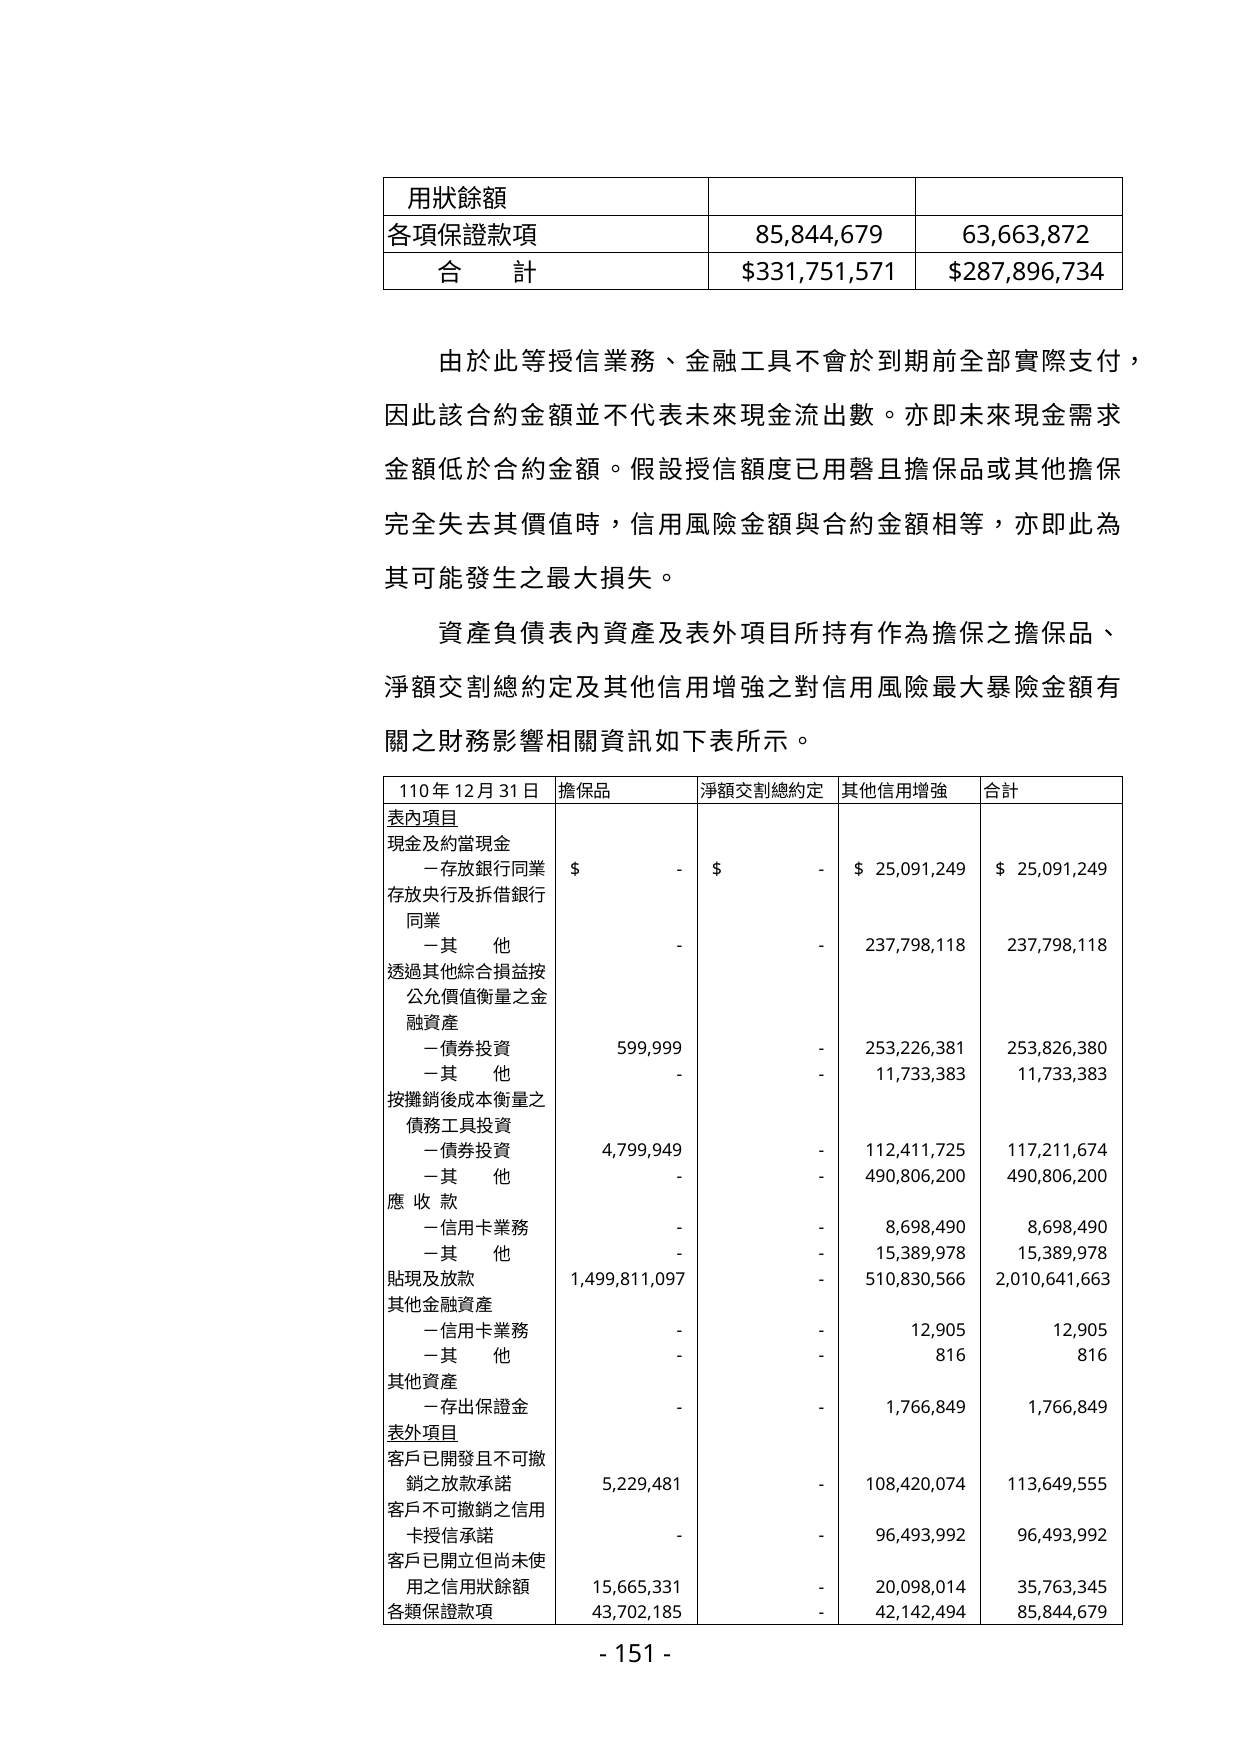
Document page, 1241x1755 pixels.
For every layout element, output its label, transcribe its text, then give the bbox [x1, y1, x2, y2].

text 資產負債表內資產及表外項目所持有作為擔保之擔保品、淨額交割總約定及其他信用增強之對信用風險最大暴險金額有關之財務影響相關資訊如下表所示。 [384, 613, 1122, 758]
table_cell - [698, 1547, 838, 1598]
table_cell [981, 1368, 1122, 1393]
table_cell [981, 881, 1122, 932]
table_cell [839, 830, 980, 855]
table_cell 應 收 款 [384, 1188, 555, 1214]
table_cell [698, 1368, 838, 1393]
table_cell －存出保證金 [384, 1393, 555, 1419]
table_header 擔保品 [556, 777, 697, 803]
table_cell [698, 830, 838, 855]
table_cell 客戶已開發且不可撤銷之放款承諾 [384, 1445, 555, 1496]
table_cell 貼現及放款 [384, 1265, 555, 1291]
table_cell - [556, 1163, 697, 1188]
table_cell [981, 1291, 1122, 1316]
table_cell [698, 881, 838, 932]
table_cell 108,420,074 [839, 1445, 980, 1496]
table_cell 490,806,200 [839, 1163, 980, 1188]
table_header 合計 [981, 777, 1122, 803]
table_cell 2,010,641,663 [981, 1265, 1122, 1291]
table_cell - [556, 1060, 697, 1086]
table_cell - [556, 1496, 697, 1547]
table_cell 11,733,383 [839, 1060, 980, 1086]
table_cell - [698, 1393, 838, 1419]
table_cell 用狀餘額 [384, 178, 708, 214]
table_cell - [556, 1316, 697, 1342]
table_cell [698, 1086, 838, 1137]
table_cell [981, 1419, 1122, 1444]
table_cell [981, 804, 1122, 829]
table_cell 15,665,331 [556, 1547, 697, 1598]
table_cell 表內項目 [384, 804, 555, 829]
table_cell [698, 1419, 838, 1444]
table_cell - [556, 932, 697, 958]
table_cell －其 他 [384, 1060, 555, 1086]
table_cell 112,411,725 [839, 1137, 980, 1163]
table_cell [981, 830, 1122, 855]
table_cell $ - [698, 855, 838, 881]
table_cell 237,798,118 [981, 932, 1122, 958]
table_cell [916, 178, 1122, 214]
table_cell [839, 804, 980, 829]
table_cell [556, 1368, 697, 1393]
table_cell 253,226,381 [839, 1035, 980, 1060]
table_cell - [698, 1598, 838, 1624]
table_cell [556, 881, 697, 932]
table_cell - [698, 932, 838, 958]
table_cell [839, 1291, 980, 1316]
table_cell 490,806,200 [981, 1163, 1122, 1188]
table_cell 15,389,978 [839, 1240, 980, 1265]
table_cell 117,211,674 [981, 1137, 1122, 1163]
table_cell 96,493,992 [839, 1496, 980, 1547]
table_cell 85,844,679 [709, 216, 915, 252]
table_cell －其 他 [384, 1240, 555, 1265]
table_cell 237,798,118 [839, 932, 980, 958]
table_cell - [698, 1265, 838, 1291]
table_cell - [698, 1342, 838, 1368]
table_header 110年12月31日 [384, 777, 555, 803]
table_cell 存放央行及拆借銀行同業 [384, 881, 555, 932]
table_cell 8,698,490 [839, 1214, 980, 1239]
table_cell －債券投資 [384, 1035, 555, 1060]
table_cell [981, 1086, 1122, 1137]
table_cell [556, 830, 697, 855]
table_cell －其 他 [384, 932, 555, 958]
table_header 淨額交割總約定 [698, 777, 838, 803]
table_cell [839, 1368, 980, 1393]
table_cell 35,763,345 [981, 1547, 1122, 1598]
table_cell [981, 1188, 1122, 1214]
table_cell $ 25,091,249 [981, 855, 1122, 881]
table_cell [698, 804, 838, 829]
table_cell $ 331,751,571 [709, 253, 915, 289]
table_cell 合 計 [384, 253, 708, 289]
table_cell 1,499,811,097 [556, 1265, 697, 1291]
table_cell [709, 178, 915, 214]
table_cell －債券投資 [384, 1137, 555, 1163]
table_cell [839, 1419, 980, 1444]
table_cell 表外項目 [384, 1419, 555, 1444]
table_cell - [698, 1240, 838, 1265]
table_cell - [698, 1214, 838, 1239]
table_cell 客戶已開立但尚未使用之信用狀餘額 [384, 1547, 555, 1598]
table_cell 8,698,490 [981, 1214, 1122, 1239]
table_cell [839, 881, 980, 932]
table_cell $ 25,091,249 [839, 855, 980, 881]
table_cell - [698, 1060, 838, 1086]
table_cell [839, 1188, 980, 1214]
table_cell 20,098,014 [839, 1547, 980, 1598]
table_cell 85,844,679 [981, 1598, 1122, 1624]
table_cell 1,766,849 [981, 1393, 1122, 1419]
table_cell 各類保證款項 [384, 1598, 555, 1624]
table_cell 510,830,566 [839, 1265, 980, 1291]
table_cell [556, 804, 697, 829]
table_cell 11,733,383 [981, 1060, 1122, 1086]
table_cell [698, 1188, 838, 1214]
table_cell - [556, 1393, 697, 1419]
table_cell [698, 958, 838, 1034]
table_cell 客戶不可撤銷之信用卡授信承諾 [384, 1496, 555, 1547]
table_cell 43,702,185 [556, 1598, 697, 1624]
table_cell - [556, 1342, 697, 1368]
table_cell - [698, 1496, 838, 1547]
table_cell 96,493,992 [981, 1496, 1122, 1547]
table_cell 12,905 [981, 1316, 1122, 1342]
table_cell 1,766,849 [839, 1393, 980, 1419]
table_cell 15,389,978 [981, 1240, 1122, 1265]
table_cell 599,999 [556, 1035, 697, 1060]
table_cell 透過其他綜合損益按公允價值衡量之金融資產 [384, 958, 555, 1034]
table_cell [839, 1086, 980, 1137]
table_cell 5,229,481 [556, 1445, 697, 1496]
table_cell [981, 958, 1122, 1034]
table_cell [556, 1419, 697, 1444]
table_cell [556, 1291, 697, 1316]
table_cell $ - [556, 855, 697, 881]
table_cell - [556, 1240, 697, 1265]
table_cell - [698, 1163, 838, 1188]
table_cell 113,649,555 [981, 1445, 1122, 1496]
table_cell 其他金融資產 [384, 1291, 555, 1316]
table_header 其他信用增強 [839, 777, 980, 803]
table_cell [698, 1291, 838, 1316]
table_cell [839, 958, 980, 1034]
table_cell －其 他 [384, 1163, 555, 1188]
table_cell $ 287,896,734 [916, 253, 1122, 289]
table_cell －其 他 [384, 1342, 555, 1368]
table_cell 4,799,949 [556, 1137, 697, 1163]
table_cell 42,142,494 [839, 1598, 980, 1624]
table_cell 其他資產 [384, 1368, 555, 1393]
table_cell - [698, 1035, 838, 1060]
table_cell - [698, 1445, 838, 1496]
table_cell 816 [839, 1342, 980, 1368]
text 由於此等授信業務、金融工具不會於到期前全部實際支付，因此該合約金額並不代表未來現金流出數。亦即未來現金需求金額低於合約金額。假設授信額度已用磬且擔保品或其他擔保完全失去其價值時，信用風險金額與合約金額相等，亦即此為其可能發生之最大損失。 [384, 341, 1122, 595]
table_cell - [698, 1137, 838, 1163]
table_cell 253,826,380 [981, 1035, 1122, 1060]
table_cell - [556, 1214, 697, 1239]
table_cell 現金及約當現金 [384, 830, 555, 855]
table_cell －信用卡業務 [384, 1214, 555, 1239]
table_cell 12,905 [839, 1316, 980, 1342]
table_cell 63,663,872 [916, 216, 1122, 252]
table_cell 按攤銷後成本衡量之債務工具投資 [384, 1086, 555, 1137]
table_cell －信用卡業務 [384, 1316, 555, 1342]
table_cell 各項保證款項 [384, 216, 708, 252]
table_cell - [698, 1316, 838, 1342]
table_cell [556, 1086, 697, 1137]
table_cell －存放銀行同業 [384, 855, 555, 881]
table_cell [556, 1188, 697, 1214]
table_cell [556, 958, 697, 1034]
table_cell 816 [981, 1342, 1122, 1368]
